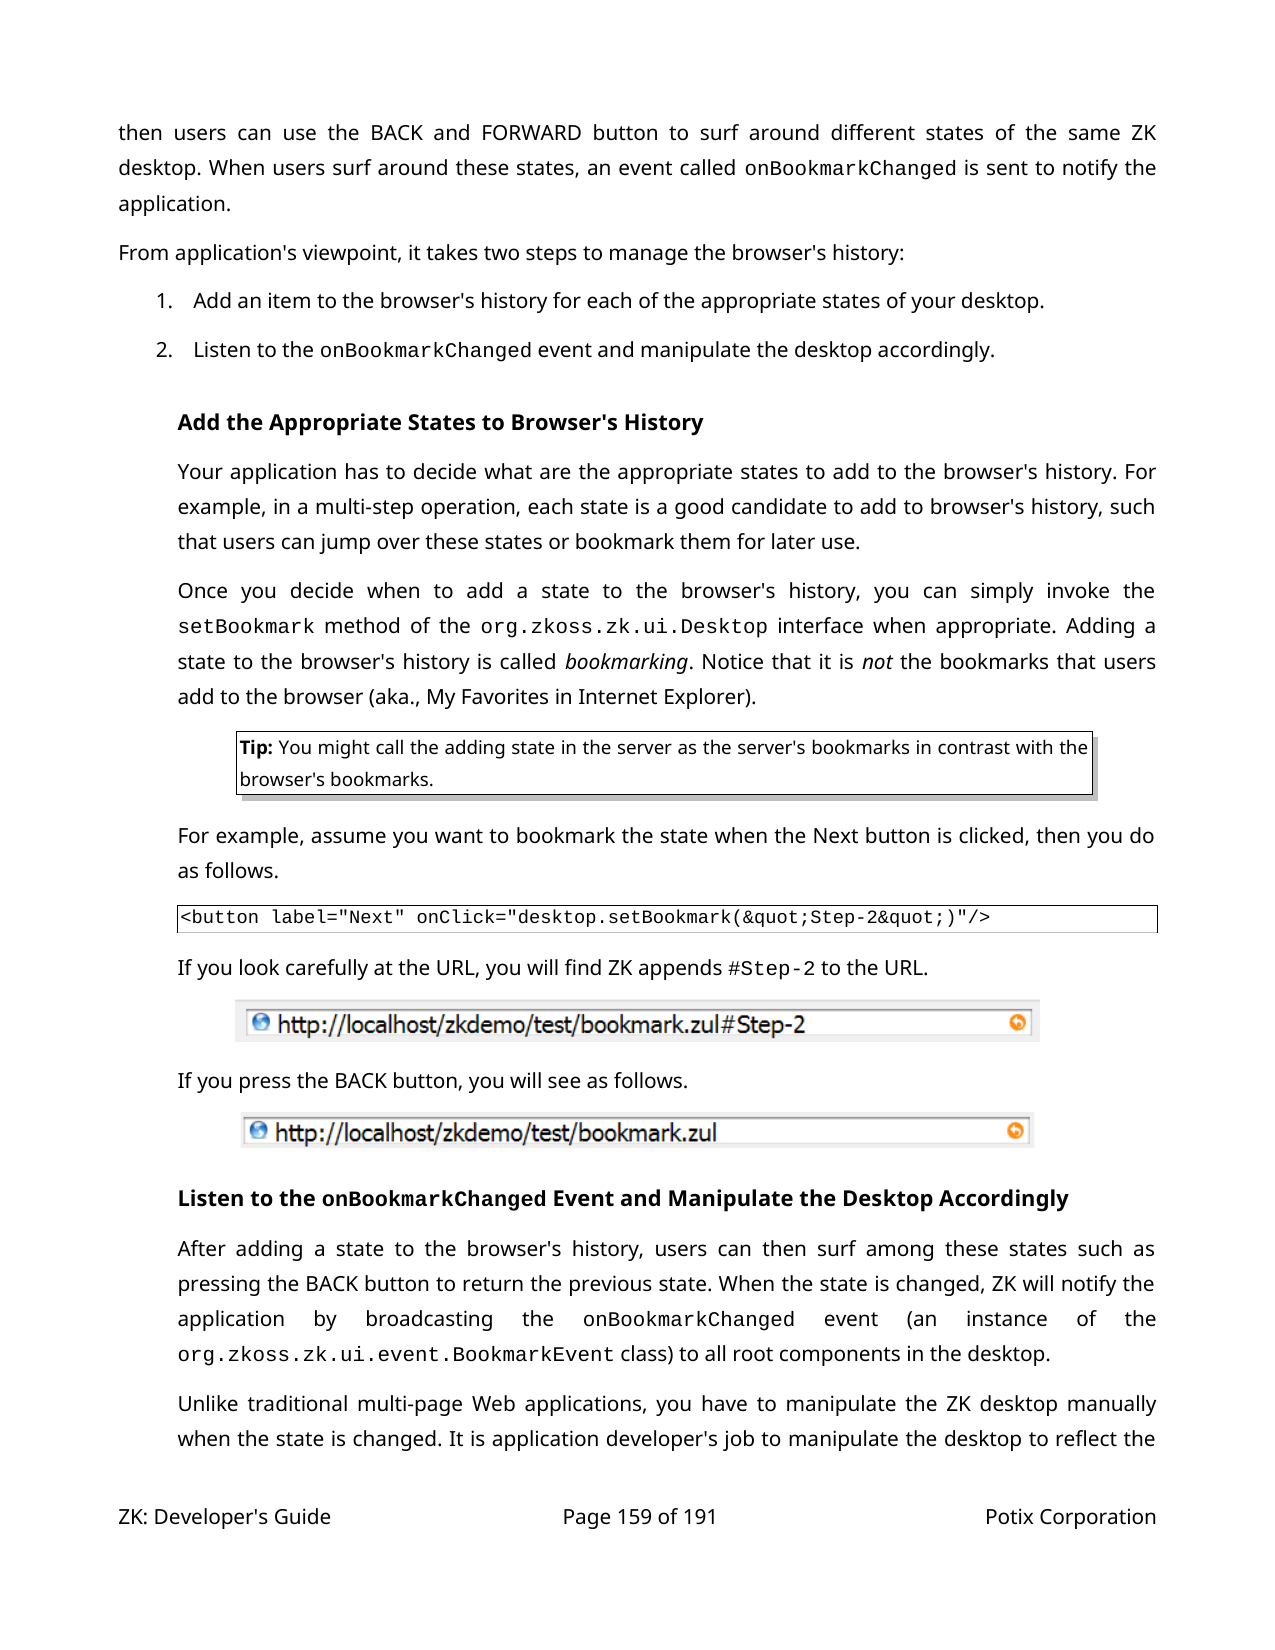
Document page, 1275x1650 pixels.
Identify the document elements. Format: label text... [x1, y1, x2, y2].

text Your application has to decide what are the appropriate states to add to the browser's history. For example, in a multi-step operation, each state is a good candidate to add to browser's history, such that users can jump over these states or bookmark them for later use. [177, 457, 1157, 556]
text For example, assume you want to bookmark the state when the Next button is clicked, then you do as follows. [177, 821, 1157, 884]
subtitle Listen to the onBookmarkChanged Event and Manipulate the Desktop Accordingly [177, 1137, 1157, 1213]
text From application's viewpoint, it takes two steps to manage the browser's history: [118, 238, 1157, 266]
picture [235, 999, 1040, 1042]
text <button label="Next" onClick="desktop.setBookmark(&quot;Step-2&quot;)"/> [178, 906, 1157, 932]
text If you look carefully at the URL, you will find ZK appends #Step-2 to the URL. [177, 953, 1157, 982]
text Tip: You might call the adding state in the server as the server's bookmarks in contrast with the browser's bookmarks. [237, 732, 1092, 794]
list Listen to the onBookmarkChanged event and manipulate the desktop accordingly. [156, 335, 1157, 364]
text If you press the BACK button, you will see as follows. [177, 1067, 1157, 1095]
text Unlike traditional multi-page Web applications, you have to manipulate the ZK desktop manually when the state is changed. It is application developer's job to manipulate the desktop to reflect the [177, 1389, 1157, 1452]
subtitle Add the Appropriate States to Browser's History [177, 406, 1157, 436]
text then users can use the BACK and FORWARD button to surf around different states of the same ZK desktop. When users surf around these states, an event called onBookmarkChanged is sent to notify the application. [118, 118, 1157, 217]
list Add an item to the browser's history for each of the appropriate states of your desktop. [156, 287, 1157, 315]
text After adding a state to the browser's history, users can then surf among these states such as pressing the BACK button to return the previous state. When the state is changed, ZK will notify the application by broadcasting the onBookmarkChanged event (an instance of the org.zkoss.zk.ui.event.BookmarkEvent class) to all root components in the desktop. [177, 1234, 1157, 1368]
text Once you decide when to add a state to the browser's history, you can simply invoke the setBookmark method of the org.zkoss.zk.ui.Desktop interface when appropriate. Adding a state to the browser's history is called bookmarking. Notice that it is not the bookmarks that users add to the browser (aka., My Favorites in Internet Explorer). [177, 576, 1157, 711]
picture [240, 1112, 1035, 1148]
